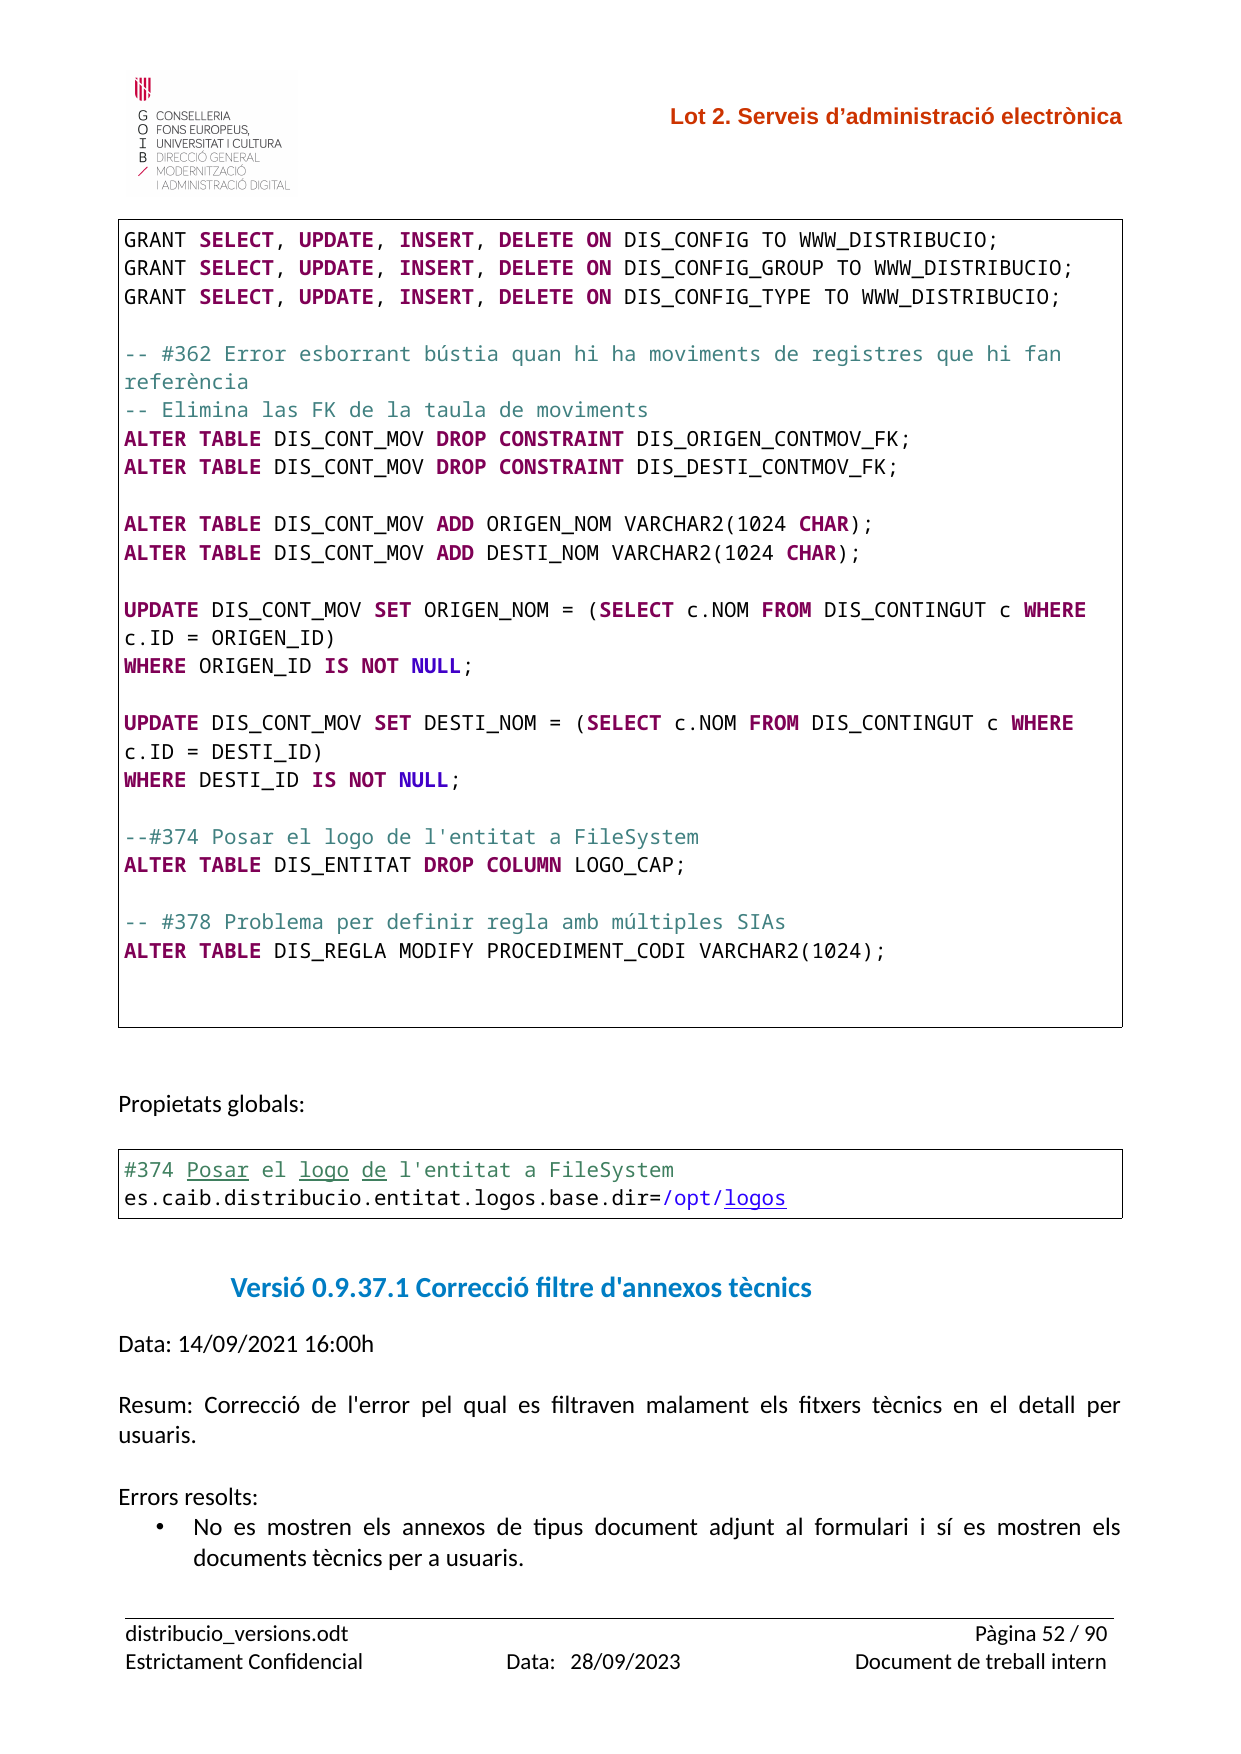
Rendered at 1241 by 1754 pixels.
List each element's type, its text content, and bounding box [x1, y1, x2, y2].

text Errors resolts: [118, 1481, 1122, 1511]
table_header #374 Posar el logo de l'entitat a FileSystem es.caib.distribucio.entitat.logos.base.dir=/opt/logos [119, 1150, 1122, 1218]
table_header GRANT SELECT, UPDATE, INSERT, DELETE ON DIS_CONFIG TO WWW_DISTRIBUCIO; GRANT SELECT, UPDATE, INSERT, DELETE ON DIS_CONFIG_GROUP TO WWW_DISTRIBUCIO; GRANT SELECT, UPDATE, INSERT, DELETE ON DIS_CONFIG_TYPE TO WWW_DISTRIBUCIO; -- #362 Error esborrant bústia quan hi ha moviments de registres que hi fan referència -- Elimina las FK de la taula de moviments ALTER TABLE DIS_CONT_MOV DROP CONSTRAINT DIS_ORIGEN_CONTMOV_FK; ALTER TABLE DIS_CONT_MOV DROP CONSTRAINT DIS_DESTI_CONTMOV_FK; ALTER TABLE DIS_CONT_MOV ADD ORIGEN_NOM VARCHAR2(1024 CHAR); ALTER TABLE DIS_CONT_MOV ADD DESTI_NOM VARCHAR2(1024 CHAR); UPDATE DIS_CONT_MOV SET ORIGEN_NOM = (SELECT c.NOM FROM DIS_CONTINGUT c WHERE c.ID = ORIGEN_ID) WHERE ORIGEN_ID IS NOT NULL; UPDATE DIS_CONT_MOV SET DESTI_NOM = (SELECT c.NOM FROM DIS_CONTINGUT c WHERE c.ID = DESTI_ID) WHERE DESTI_ID IS NOT NULL; --#374 Posar el logo de l'entitat a FileSystem ALTER TABLE DIS_ENTITAT DROP COLUMN LOGO_CAP; -- #378 Problema per definir regla amb múltiples SIAs ALTER TABLE DIS_REGLA MODIFY PROCEDIMENT_CODI VARCHAR2(1024); [119, 220, 1122, 1027]
list No es mostren els annexos de tipus document adjunt al formulari i sí es mostren els documents tècnics per a usuaris. [156, 1511, 1122, 1572]
text Data: 14/09/2021 16:00h [118, 1328, 1122, 1359]
text Resum: Correcció de l'error pel qual es filtraven malament els fitxers tècnics en el detall per usuaris. [118, 1389, 1122, 1450]
subtitle Versió 0.9.37.1 Correcció filtre d'annexos tècnics [153, 1269, 1122, 1304]
picture [126, 70, 299, 197]
text Propietats globals: [118, 1088, 1122, 1119]
